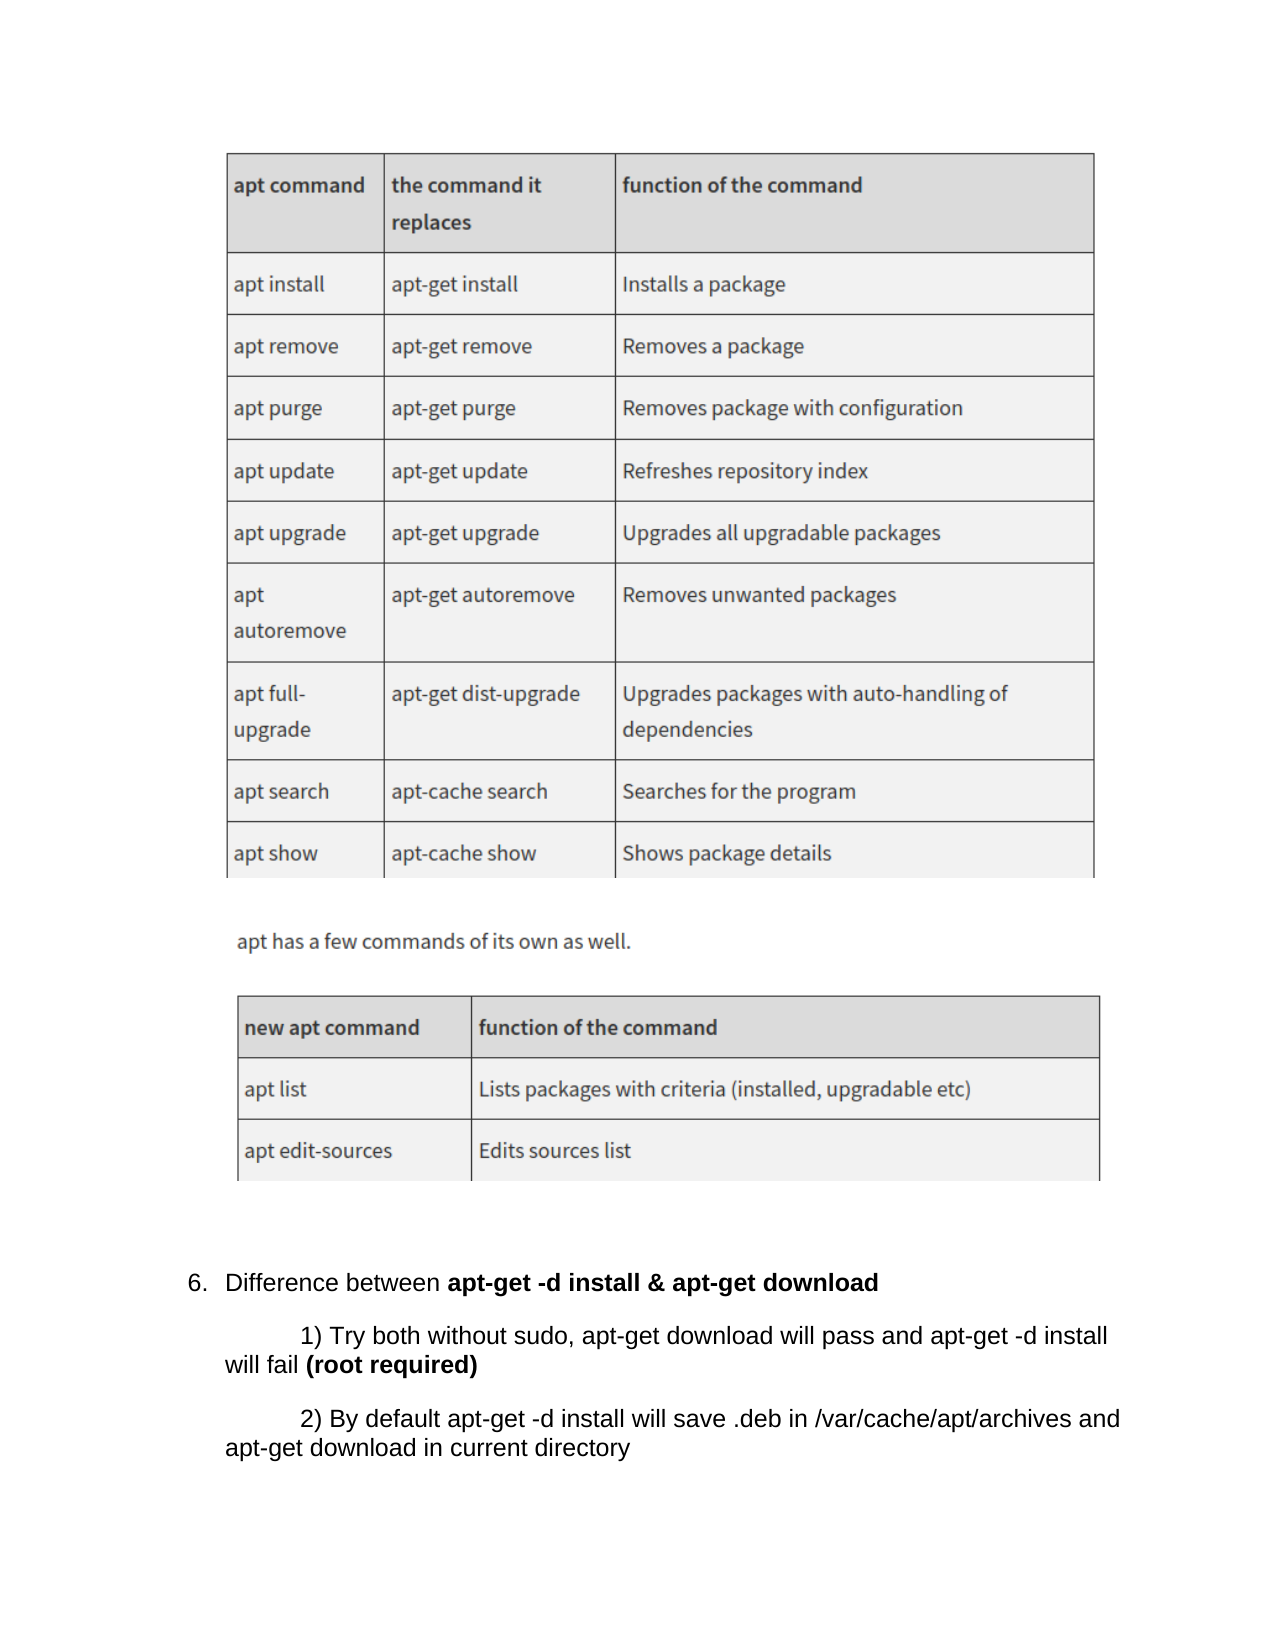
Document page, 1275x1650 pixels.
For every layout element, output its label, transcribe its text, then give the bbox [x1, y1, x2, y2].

text 2) By default apt-get -d install will save .deb in /var/cache/apt/archives and apt-get download in current directory [225, 1404, 1125, 1461]
subtitle Difference between apt-get -d install & apt-get download [187, 1267, 1125, 1296]
text 1) Try both without sudo, apt-get download will pass and apt-get -d install will fail (root required) [225, 1321, 1125, 1379]
picture [225, 895, 1105, 1181]
picture [225, 150, 1100, 868]
